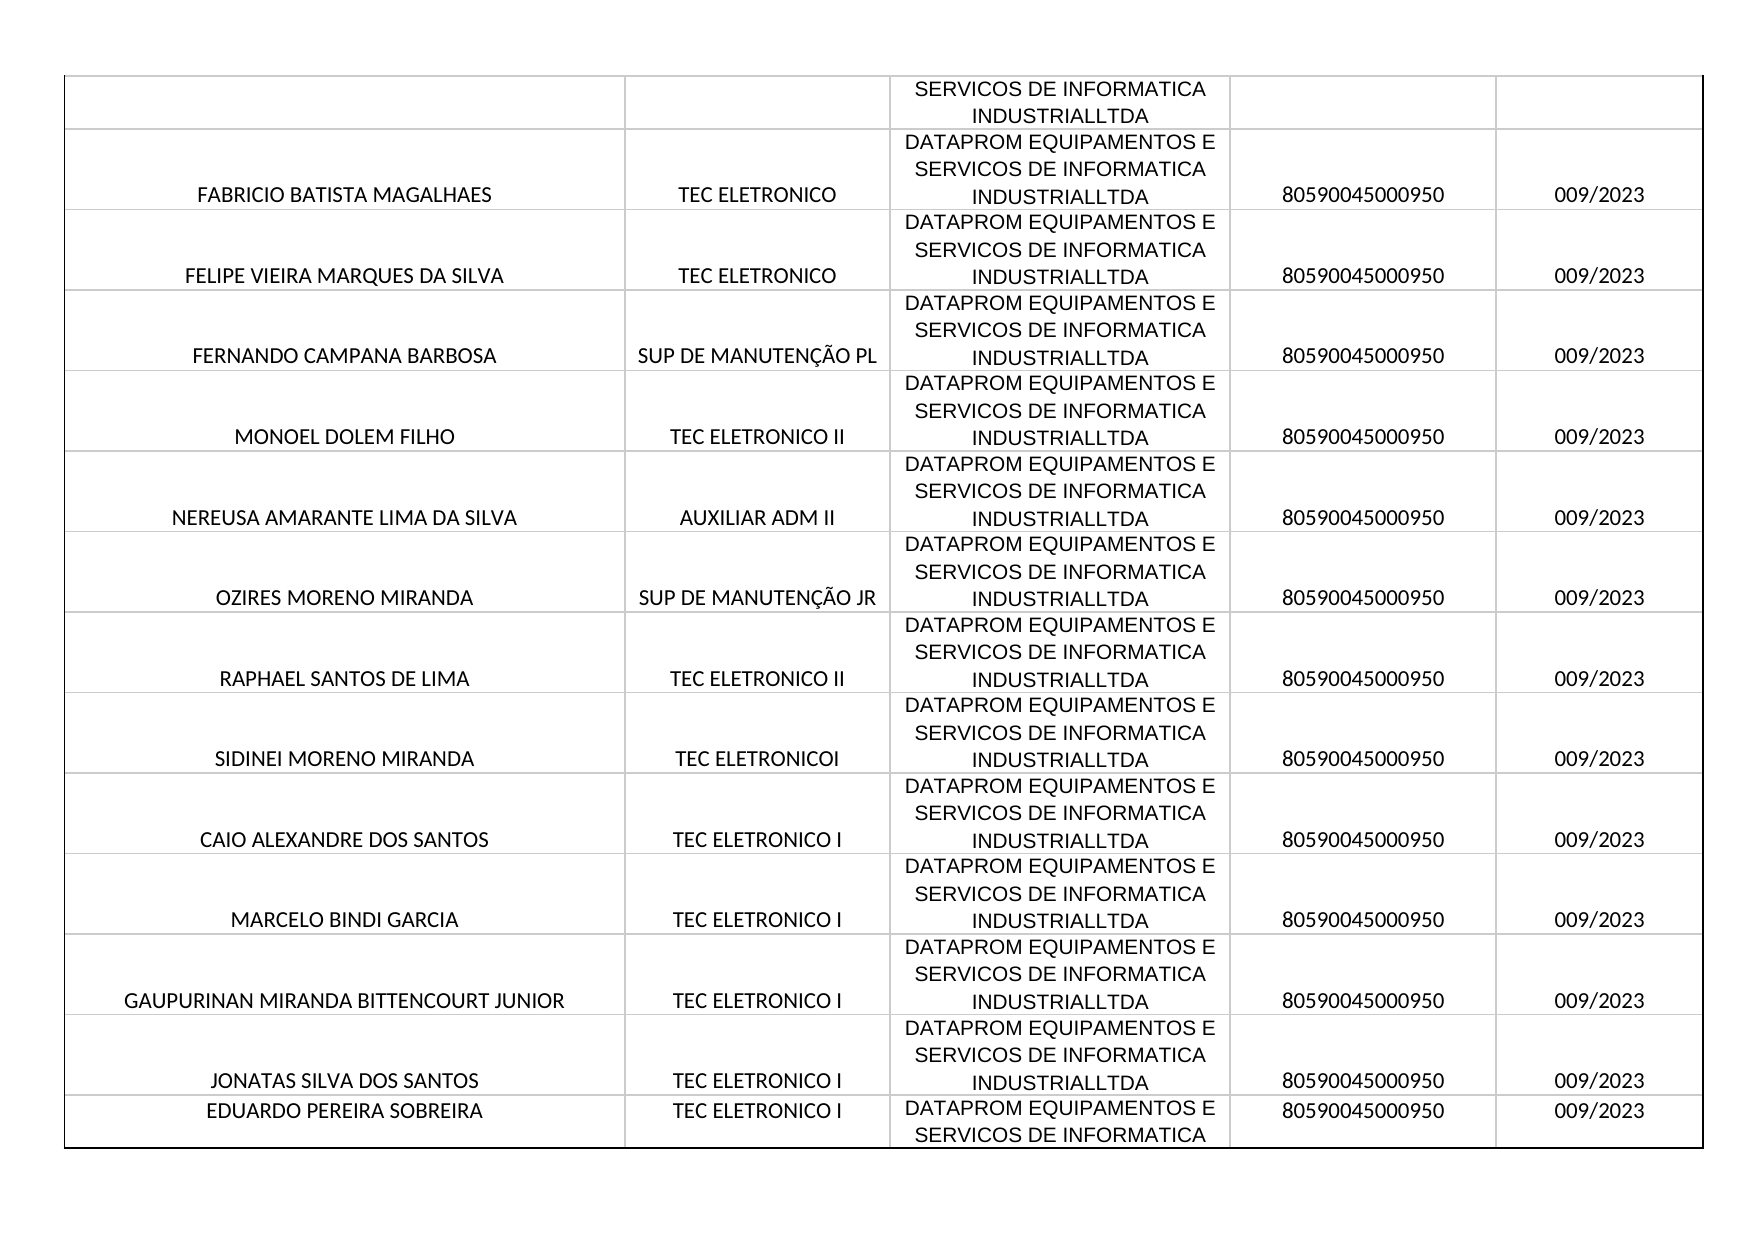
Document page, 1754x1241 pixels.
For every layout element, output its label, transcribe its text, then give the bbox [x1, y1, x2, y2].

table_cell OZIRES MORENO MIRANDA [65, 532, 624, 611]
table_cell AUXILIAR ADM II [626, 452, 889, 531]
table_cell DATAPROM EQUIPAMENTOS E SERVICOS DE INFORMATICA INDUSTRIALLTDA [891, 532, 1229, 611]
table_cell RAPHAEL SANTOS DE LIMA [65, 613, 624, 692]
table_cell 009/2023 [1497, 452, 1702, 531]
table_cell TEC ELETRONICO [626, 210, 889, 289]
table_cell 009/2023 [1497, 532, 1702, 611]
table_cell TEC ELETRONICO I [626, 935, 889, 1014]
table_cell [1231, 77, 1495, 128]
table_cell FELIPE VIEIRA MARQUES DA SILVA [65, 210, 624, 289]
table_cell 009/2023 [1497, 774, 1702, 853]
table_cell 009/2023 [1497, 130, 1702, 208]
table_cell [65, 77, 624, 128]
table_cell DATAPROM EQUIPAMENTOS E SERVICOS DE INFORMATICA INDUSTRIALLTDA [891, 452, 1229, 531]
table_cell SIDINEI MORENO MIRANDA [65, 693, 624, 772]
table_cell JONATAS SILVA DOS SANTOS [65, 1015, 624, 1094]
table_cell 80590045000950 [1231, 210, 1495, 289]
table_cell 009/2023 [1497, 854, 1702, 933]
table_cell SUP DE MANUTENÇÃO PL [626, 291, 889, 369]
table_cell [1497, 77, 1702, 128]
table_cell DATAPROM EQUIPAMENTOS E SERVICOS DE INFORMATICA INDUSTRIALLTDA [891, 935, 1229, 1014]
table_cell 80590045000950 [1231, 130, 1495, 208]
table_cell FABRICIO BATISTA MAGALHAES [65, 130, 624, 208]
table_cell DATAPROM EQUIPAMENTOS E SERVICOS DE INFORMATICA INDUSTRIALLTDA [891, 291, 1229, 369]
table_cell 009/2023 [1497, 1096, 1702, 1147]
table_cell 80590045000950 [1231, 371, 1495, 450]
table_cell 009/2023 [1497, 693, 1702, 772]
table_cell TEC ELETRONICO I [626, 774, 889, 853]
table_cell MONOEL DOLEM FILHO [65, 371, 624, 450]
table_cell 80590045000950 [1231, 291, 1495, 369]
table_cell 80590045000950 [1231, 1015, 1495, 1094]
table_cell SUP DE MANUTENÇÃO JR [626, 532, 889, 611]
table_cell CAIO ALEXANDRE DOS SANTOS [65, 774, 624, 853]
table_cell DATAPROM EQUIPAMENTOS E SERVICOS DE INFORMATICA INDUSTRIALLTDA [891, 693, 1229, 772]
table_cell 80590045000950 [1231, 1096, 1495, 1147]
table_cell 80590045000950 [1231, 532, 1495, 611]
table_cell DATAPROM EQUIPAMENTOS E SERVICOS DE INFORMATICA INDUSTRIALLTDA [891, 854, 1229, 933]
table_cell 009/2023 [1497, 935, 1702, 1014]
table_cell 009/2023 [1497, 613, 1702, 692]
table_cell 80590045000950 [1231, 774, 1495, 853]
table_cell [626, 77, 889, 128]
table_cell 009/2023 [1497, 371, 1702, 450]
table_cell DATAPROM EQUIPAMENTOS E SERVICOS DE INFORMATICA INDUSTRIALLTDA [891, 210, 1229, 289]
table_cell 009/2023 [1497, 291, 1702, 369]
table_cell 80590045000950 [1231, 935, 1495, 1014]
table_cell TEC ELETRONICO II [626, 371, 889, 450]
table_cell DATAPROM EQUIPAMENTOS E SERVICOS DE INFORMATICA INDUSTRIALLTDA [891, 371, 1229, 450]
table_cell DATAPROM EQUIPAMENTOS E SERVICOS DE INFORMATICA INDUSTRIALLTDA [891, 1015, 1229, 1094]
table_cell TEC ELETRONICO I [626, 1096, 889, 1147]
table_cell EDUARDO PEREIRA SOBREIRA [65, 1096, 624, 1147]
table_cell FERNANDO CAMPANA BARBOSA [65, 291, 624, 369]
table_cell 009/2023 [1497, 210, 1702, 289]
table_cell 80590045000950 [1231, 854, 1495, 933]
table_cell 80590045000950 [1231, 452, 1495, 531]
table_cell GAUPURINAN MIRANDA BITTENCOURT JUNIOR [65, 935, 624, 1014]
table_cell NEREUSA AMARANTE LIMA DA SILVA [65, 452, 624, 531]
table_cell 009/2023 [1497, 1015, 1702, 1094]
table_cell 80590045000950 [1231, 693, 1495, 772]
table_cell TEC ELETRONICO [626, 130, 889, 208]
table_cell TEC ELETRONICOI [626, 693, 889, 772]
table_cell SERVICOS DE INFORMATICA INDUSTRIALLTDA [891, 77, 1229, 128]
table_cell DATAPROM EQUIPAMENTOS E SERVICOS DE INFORMATICA INDUSTRIALLTDA [891, 774, 1229, 853]
table_cell TEC ELETRONICO II [626, 613, 889, 692]
table_cell TEC ELETRONICO I [626, 854, 889, 933]
table_cell DATAPROM EQUIPAMENTOS E SERVICOS DE INFORMATICA [891, 1096, 1229, 1147]
table_cell DATAPROM EQUIPAMENTOS E SERVICOS DE INFORMATICA INDUSTRIALLTDA [891, 613, 1229, 692]
table_cell TEC ELETRONICO I [626, 1015, 889, 1094]
table_cell 80590045000950 [1231, 613, 1495, 692]
table_cell DATAPROM EQUIPAMENTOS E SERVICOS DE INFORMATICA INDUSTRIALLTDA [891, 130, 1229, 208]
table_cell MARCELO BINDI GARCIA [65, 854, 624, 933]
